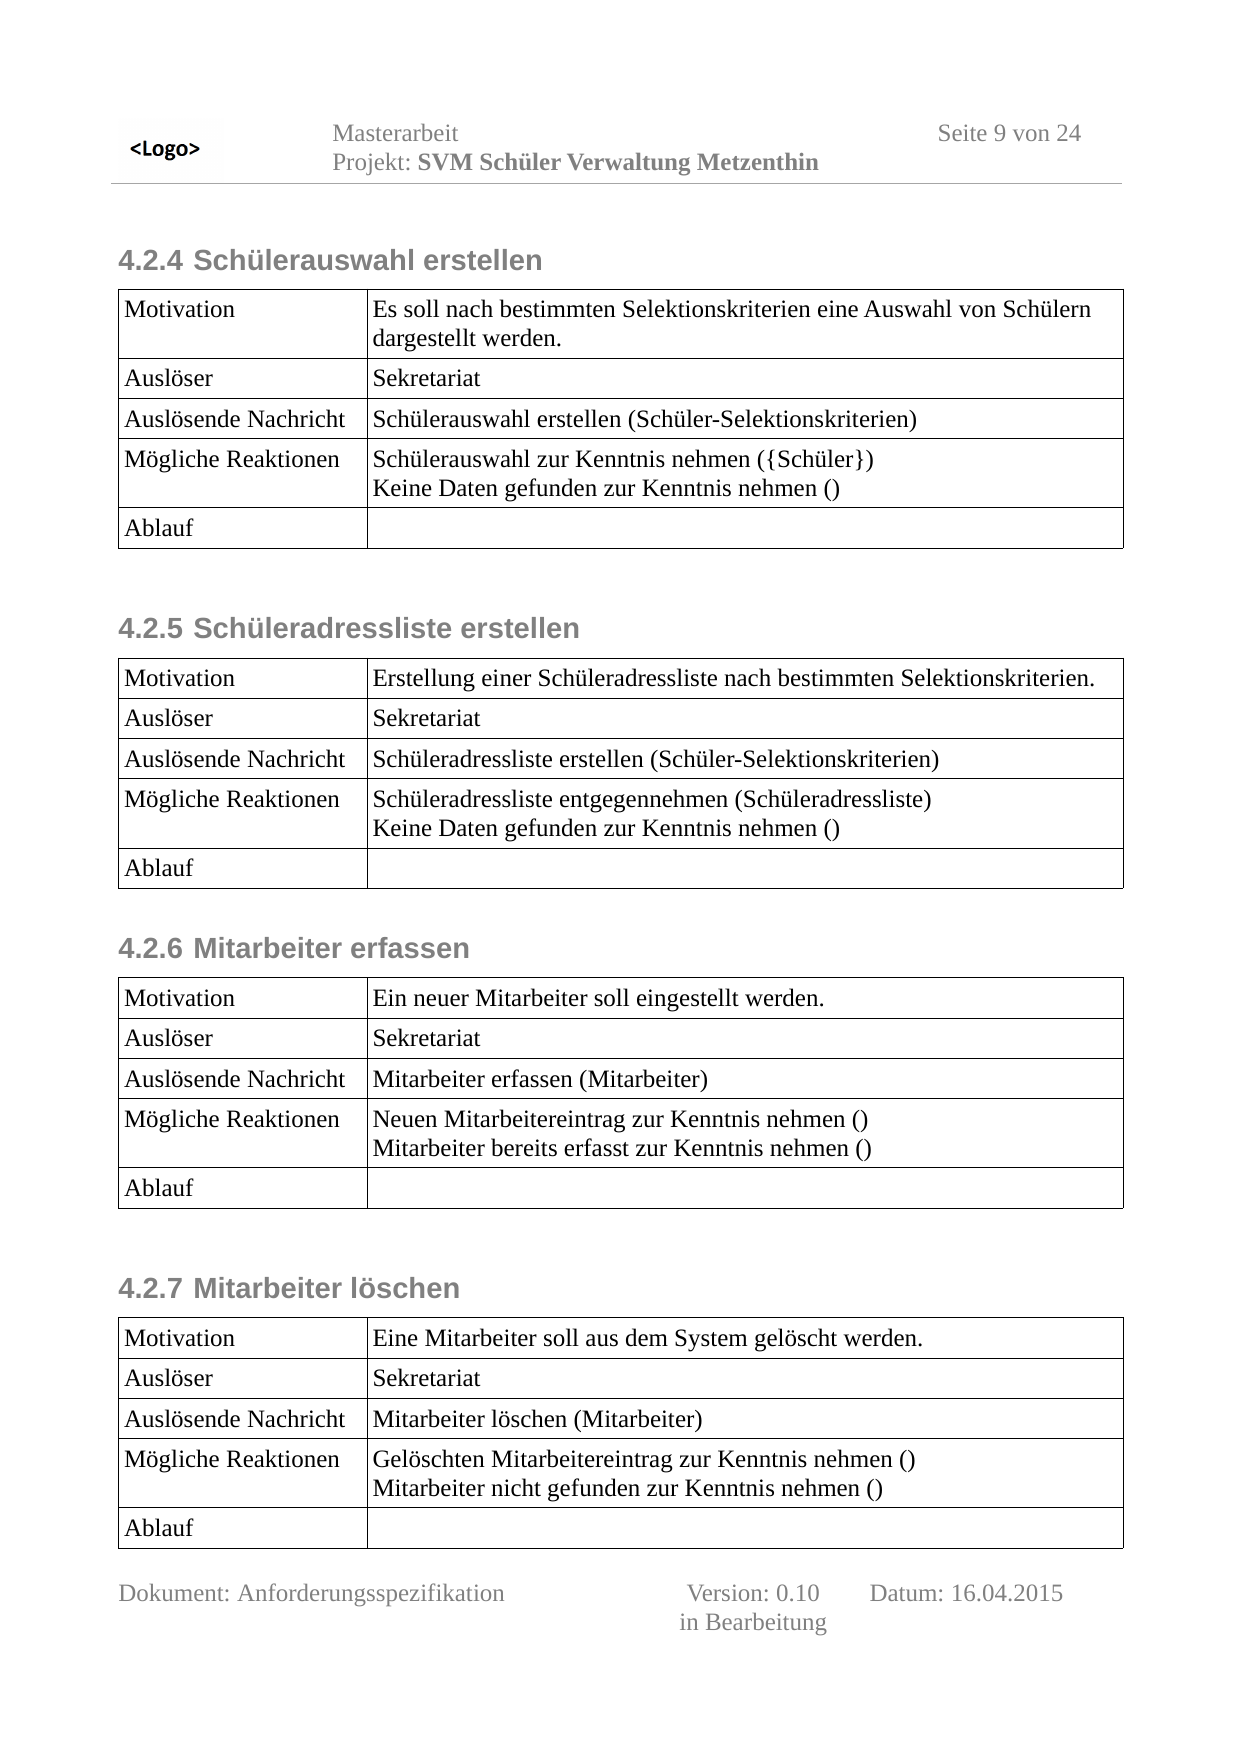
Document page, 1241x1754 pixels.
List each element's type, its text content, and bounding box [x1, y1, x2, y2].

subtitle Schülerauswahl erstellen [118, 242, 1122, 276]
table_cell Ablauf [119, 508, 367, 548]
table_cell Neuen Mitarbeitereintrag zur Kenntnis nehmen () Mitarbeiter bereits erfasst zur Kenntnis nehmen () [368, 1099, 1123, 1167]
table_cell Schüleradressliste erstellen (Schüler-Selektionskriterien) [368, 739, 1123, 778]
table_cell Auslösende Nachricht [119, 1399, 367, 1438]
table_cell Schüleradressliste entgegennehmen (Schüleradressliste) Keine Daten gefunden zur Kenntnis nehmen () [368, 779, 1123, 847]
table_cell [368, 1508, 1123, 1548]
table_cell Schülerauswahl zur Kenntnis nehmen ({Schüler}) Keine Daten gefunden zur Kenntnis nehmen () [368, 439, 1123, 507]
table_cell [368, 508, 1123, 548]
table_cell Gelöschten Mitarbeitereintrag zur Kenntnis nehmen () Mitarbeiter nicht gefunden zur Kenntnis nehmen () [368, 1439, 1123, 1507]
subtitle Mitarbeiter löschen [118, 1271, 1122, 1305]
table_header Erstellung einer Schüleradressliste nach bestimmten Selektionskriterien. [368, 659, 1123, 698]
table_cell Ablauf [119, 1168, 367, 1207]
table_cell [368, 849, 1123, 888]
table_cell Sekretariat [368, 1359, 1123, 1398]
subtitle Mitarbeiter erfassen [118, 931, 1122, 965]
table_cell Mögliche Reaktionen [119, 1439, 367, 1507]
table_cell Mitarbeiter löschen (Mitarbeiter) [368, 1399, 1123, 1438]
table_cell [368, 1168, 1123, 1207]
table_cell Mitarbeiter erfassen (Mitarbeiter) [368, 1059, 1123, 1098]
table_cell Auslöser [119, 699, 367, 738]
table_cell Auslösende Nachricht [119, 1059, 367, 1098]
table_header Motivation [119, 1318, 367, 1358]
table_header Es soll nach bestimmten Selektionskriterien eine Auswahl von Schülern dargestellt werden. [368, 290, 1123, 358]
table_header Motivation [119, 978, 367, 1017]
table_cell Ablauf [119, 849, 367, 888]
table_cell Auslösende Nachricht [119, 739, 367, 778]
table_cell Mögliche Reaktionen [119, 1099, 367, 1167]
table_cell Mögliche Reaktionen [119, 439, 367, 507]
table_cell Auslösende Nachricht [119, 399, 367, 438]
table_header Ein neuer Mitarbeiter soll eingestellt werden. [368, 978, 1123, 1017]
table_header Motivation [119, 659, 367, 698]
table_cell Ablauf [119, 1508, 367, 1548]
table_header Motivation [119, 290, 367, 358]
table_cell Schülerauswahl erstellen (Schüler-Selektionskriterien) [368, 399, 1123, 438]
subtitle Schüleradressliste erstellen [118, 611, 1122, 645]
table_header Eine Mitarbeiter soll aus dem System gelöscht werden. [368, 1318, 1123, 1358]
table_cell Mögliche Reaktionen [119, 779, 367, 847]
table_cell Auslöser [119, 359, 367, 398]
table_cell Sekretariat [368, 1019, 1123, 1058]
table_cell Sekretariat [368, 699, 1123, 738]
table_cell Auslöser [119, 1359, 367, 1398]
table_cell Auslöser [119, 1019, 367, 1058]
picture [118, 118, 224, 183]
table_cell Sekretariat [368, 359, 1123, 398]
